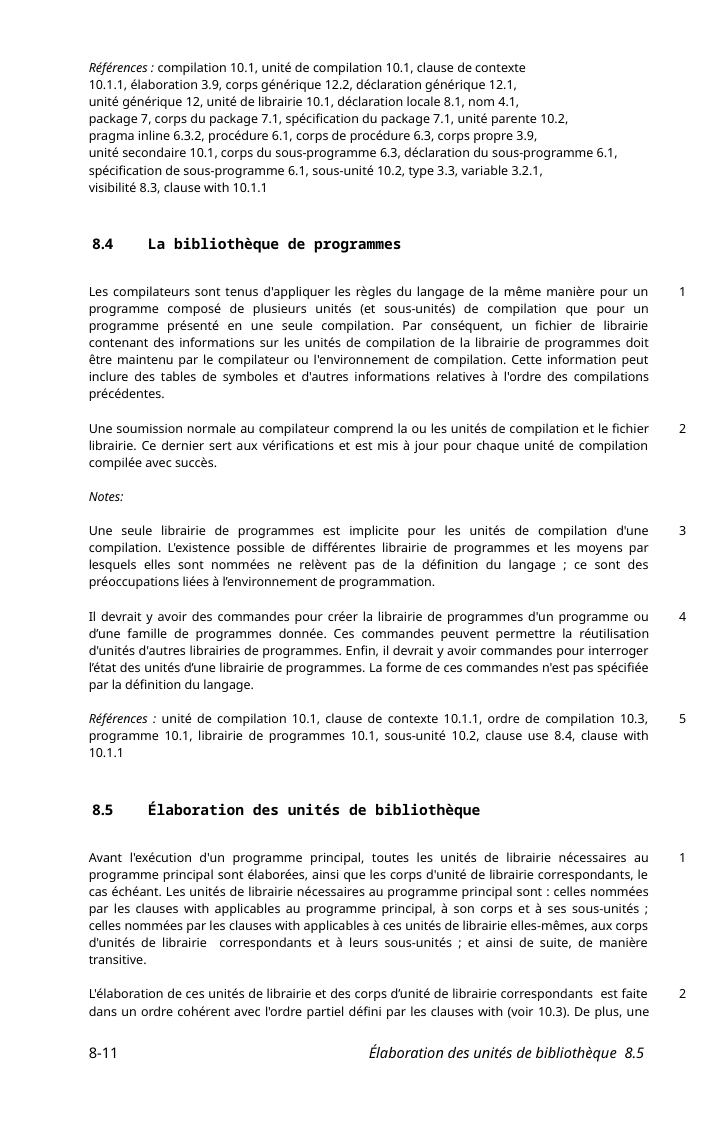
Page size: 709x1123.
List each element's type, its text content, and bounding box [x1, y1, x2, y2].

text Une seule librairie de programmes est implicite pour les unités de compilation d'une compilation. L'existence possible de différentes librairie de programmes et les moyens par lesquels elles sont nommées ne relèvent pas de la définition du langage ; ce sont des préoccupations liées à l’environnement de programmation. [88, 522, 649, 591]
text Il devrait y avoir des commandes pour créer la librairie de programmes d'un programme ou d’une famille de programmes donnée. Ces commandes peuvent permettre la réutilisation d'unités d'autres librairies de programmes. Enfin, il devrait y avoir commandes pour interroger l’état des unités d’une librairie de programmes. La forme de ces commandes n'est pas spécifiée par la définition du langage. [88, 608, 649, 693]
text Références : unité de compilation 10.1, clause de contexte 10.1.1, ordre de compilation 10.3, programme 10.1, librairie de programmes 10.1, sous-unité 10.2, clause use 8.4, clause with 10.1.1 [88, 710, 649, 761]
text pragma inline 6.3.2, procédure 6.1, corps de procédure 6.3, corps propre 3.9, [88, 127, 649, 144]
text unité générique 12, unité de librairie 10.1, déclaration locale 8.1, nom 4.1, [88, 93, 649, 110]
text Avant l'exécution d'un programme principal, toutes les unités de librairie nécessaires au programme principal sont élaborées, ainsi que les corps d'unité de librairie correspondants, le cas échéant. Les unités de librairie nécessaires au programme principal sont : celles nommées par les clauses with applicables au programme principal, à son corps et à ses sous-unités ; celles nommées par les clauses with applicables à ces unités de librairie elles-mêmes, aux corps d'unités de librairie correspondants et à leurs sous-unités ; et ainsi de suite, de manière transitive. [88, 849, 649, 968]
text spécification de sous-programme 6.1, sous-unité 10.2, type 3.3, variable 3.2.1, [88, 162, 649, 179]
text 10.1.1, élaboration 3.9, corps générique 12.2, déclaration générique 12.1, [88, 76, 649, 93]
text package 7, corps du package 7.1, spécification du package 7.1, unité parente 10.2, [88, 110, 649, 127]
text Les compilateurs sont tenus d'appliquer les règles du langage de la même manière pour un programme composé de plusieurs unités (et sous-unités) de compilation que pour un programme présenté en une seule compilation. Par conséquent, un fichier de librairie contenant des informations sur les unités de compilation de la librairie de programmes doit être maintenu par le compilateur ou l'environnement de compilation. Cette information peut inclure des tables de symboles et d'autres informations relatives à l'ordre des compilations précédentes. [88, 283, 649, 403]
text Notes: [88, 488, 649, 505]
subtitle La bibliothèque de programmes [88, 234, 649, 253]
subtitle Élaboration des unités de bibliothèque [88, 799, 649, 819]
text Une soumission normale au compilateur comprend la ou les unités de compilation et le fichier librairie. Ce dernier sert aux vérifications et est mis à jour pour chaque unité de compilation compilée avec succès. [88, 420, 649, 471]
text visibilité 8.3, clause with 10.1.1 [88, 179, 649, 196]
text L'élaboration de ces unités de librairie et des corps d’unité de librairie correspondants est faite dans un ordre cohérent avec l'ordre partiel défini par les clauses with (voir 10.3). De plus, une [88, 986, 649, 1020]
text unité secondaire 10.1, corps du sous-programme 6.3, déclaration du sous-programme 6.1, [88, 144, 649, 162]
text Références : compilation 10.1, unité de compilation 10.1, clause de contexte [88, 59, 649, 76]
